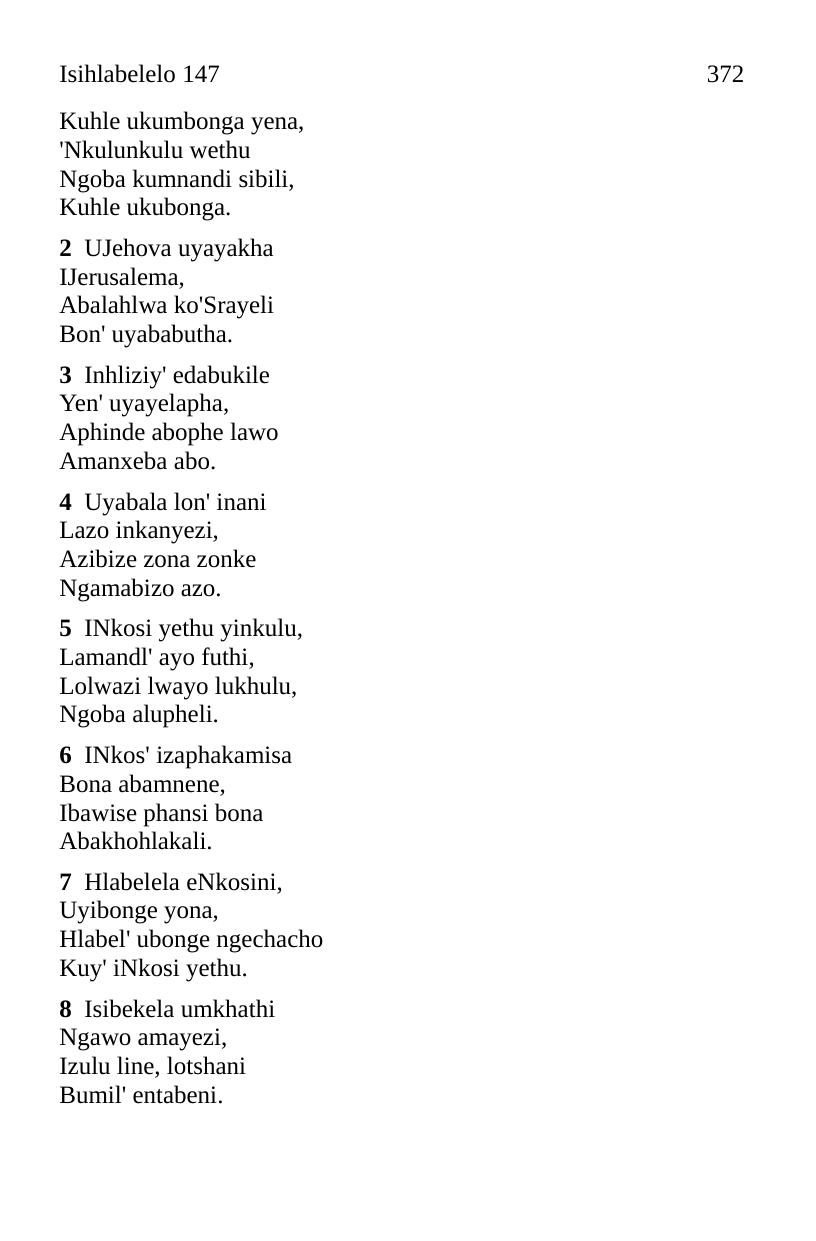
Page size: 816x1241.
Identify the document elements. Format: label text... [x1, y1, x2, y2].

text Kuhle ukubonga. [59, 192, 744, 221]
text Izulu line, lotshani [59, 1051, 744, 1080]
text Lolwazi lwayo lukhulu, [59, 671, 744, 699]
text Yen' uyayelapha, [59, 388, 744, 417]
text Ngoba kumnandi sibili, [59, 164, 744, 192]
text 2 UJehova uyayakha [59, 233, 744, 262]
text Abalahlwa ko'Srayeli [59, 291, 744, 319]
text Lamandl' ayo futhi, [59, 642, 744, 671]
text 8 Isibekela umkhathi [59, 994, 744, 1022]
text IJerusalema, [59, 262, 744, 291]
text Kuy' iNkosi yethu. [59, 953, 744, 982]
text Kuhle ukumbonga yena, [59, 106, 744, 135]
text 5 INkosi yethu yinkulu, [59, 613, 744, 642]
text Ngoba alupheli. [59, 699, 744, 728]
text Abakhohlakali. [59, 826, 744, 855]
text Ngawo amayezi, [59, 1022, 744, 1051]
text Hlabel' ubonge ngechacho [59, 924, 744, 953]
text 3 Inhliziy' edabukile [59, 360, 744, 388]
text Bon' uyababutha. [59, 319, 744, 348]
text Lazo inkanyezi, [59, 515, 744, 544]
text Ngamabizo azo. [59, 573, 744, 602]
text 7 Hlabelela eNkosini, [59, 867, 744, 896]
text Amanxeba abo. [59, 446, 744, 475]
text Aphinde abophe lawo [59, 417, 744, 446]
text Ibawise phansi bona [59, 798, 744, 826]
text 6 INkos' izaphakamisa [59, 740, 744, 769]
text 'Nkulunkulu wethu [59, 135, 744, 164]
text Bona abamnene, [59, 769, 744, 798]
text Azibize zona zonke [59, 544, 744, 573]
text 4 Uyabala lon' inani [59, 487, 744, 515]
text Bumil' entabeni. [59, 1080, 744, 1109]
text Uyibonge yona, [59, 896, 744, 924]
